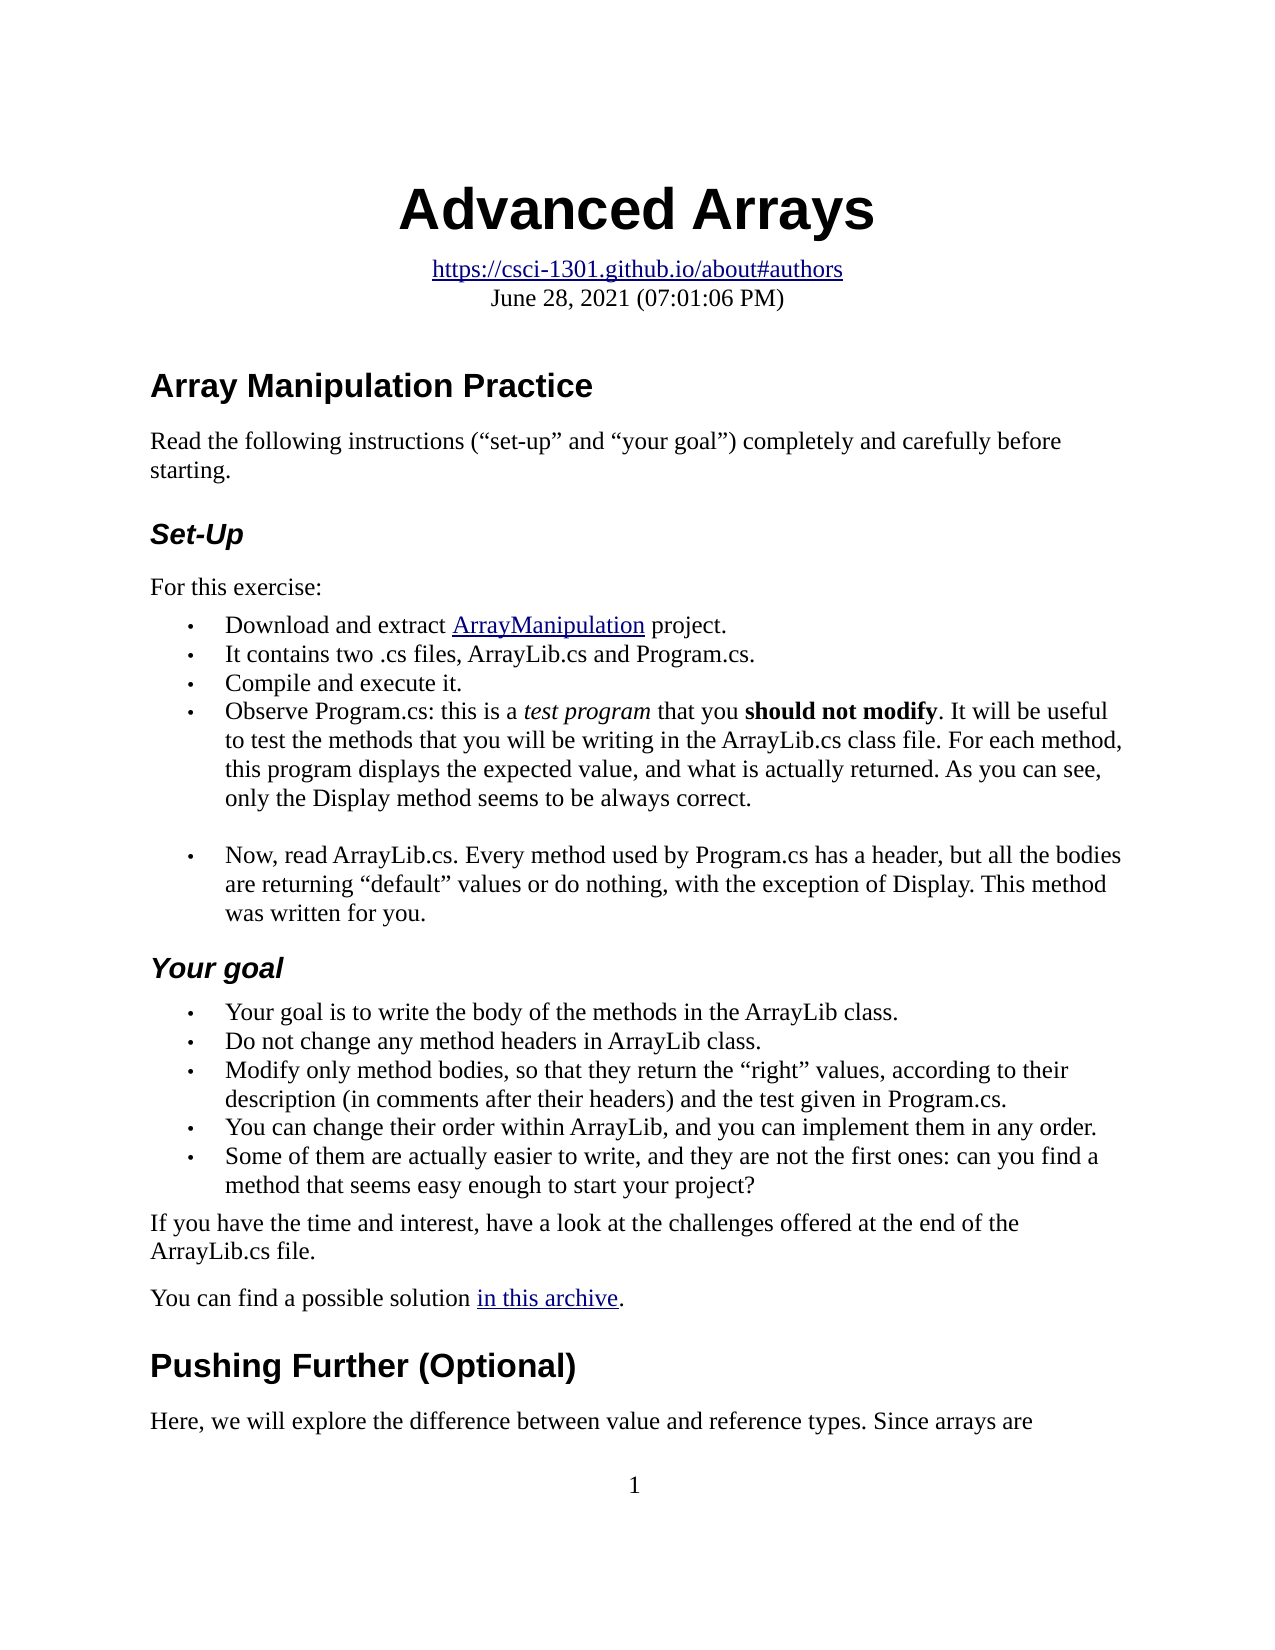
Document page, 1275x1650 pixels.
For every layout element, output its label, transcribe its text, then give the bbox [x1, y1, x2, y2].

list Your goal is to write the body of the methods in the ArrayLib class. [187, 997, 1125, 1026]
list You can change their order within ArrayLib, and you can implement them in any order. [187, 1112, 1125, 1141]
subtitle Array Manipulation Practice [150, 366, 1125, 404]
subtitle Your goal [150, 951, 1125, 985]
text https://csci-1301.github.io/about#authors [150, 254, 1125, 283]
list Download and extract ArrayManipulation project. [187, 610, 1125, 639]
list Some of them are actually easier to write, and they are not the first ones: can you find a method that seems easy enough to start your project? [187, 1141, 1125, 1199]
list Do not change any method headers in ArrayLib class. [187, 1026, 1125, 1055]
list Observe Program.cs: this is a test program that you should not modify. It will be useful to test the methods that you will be writing in the ArrayLib.cs class file. For each method, this program displays the expected value, and what is actually returned. As you can see, only the Display method seems to be always correct. [187, 696, 1125, 840]
text For this exercise: [150, 572, 1125, 601]
text June 28, 2021 (07:01:06 PM) [150, 283, 1125, 312]
text Here, we will explore the difference between value and reference types. Since arrays are [150, 1406, 1125, 1434]
title Advanced Arrays [150, 175, 1125, 242]
text Read the following instructions (“set-up” and “your goal”) completely and carefully before starting. [150, 426, 1125, 483]
text You can find a possible solution in this archive. [150, 1283, 1125, 1312]
list Now, read ArrayLib.cs. Every method used by Program.cs has a header, but all the bodies are returning “default” values or do nothing, with the exception of Display. This method was written for you. [187, 840, 1125, 926]
list Modify only method bodies, so that they return the “right” values, according to their description (in comments after their headers) and the test given in Program.cs. [187, 1055, 1125, 1112]
list Compile and execute it. [187, 668, 1125, 696]
subtitle Set-Up [150, 517, 1125, 551]
list It contains two .cs files, ArrayLib.cs and Program.cs. [187, 639, 1125, 668]
text If you have the time and interest, have a look at the challenges offered at the end of the ArrayLib.cs file. [150, 1208, 1125, 1265]
subtitle Pushing Further (Optional) [150, 1346, 1125, 1384]
